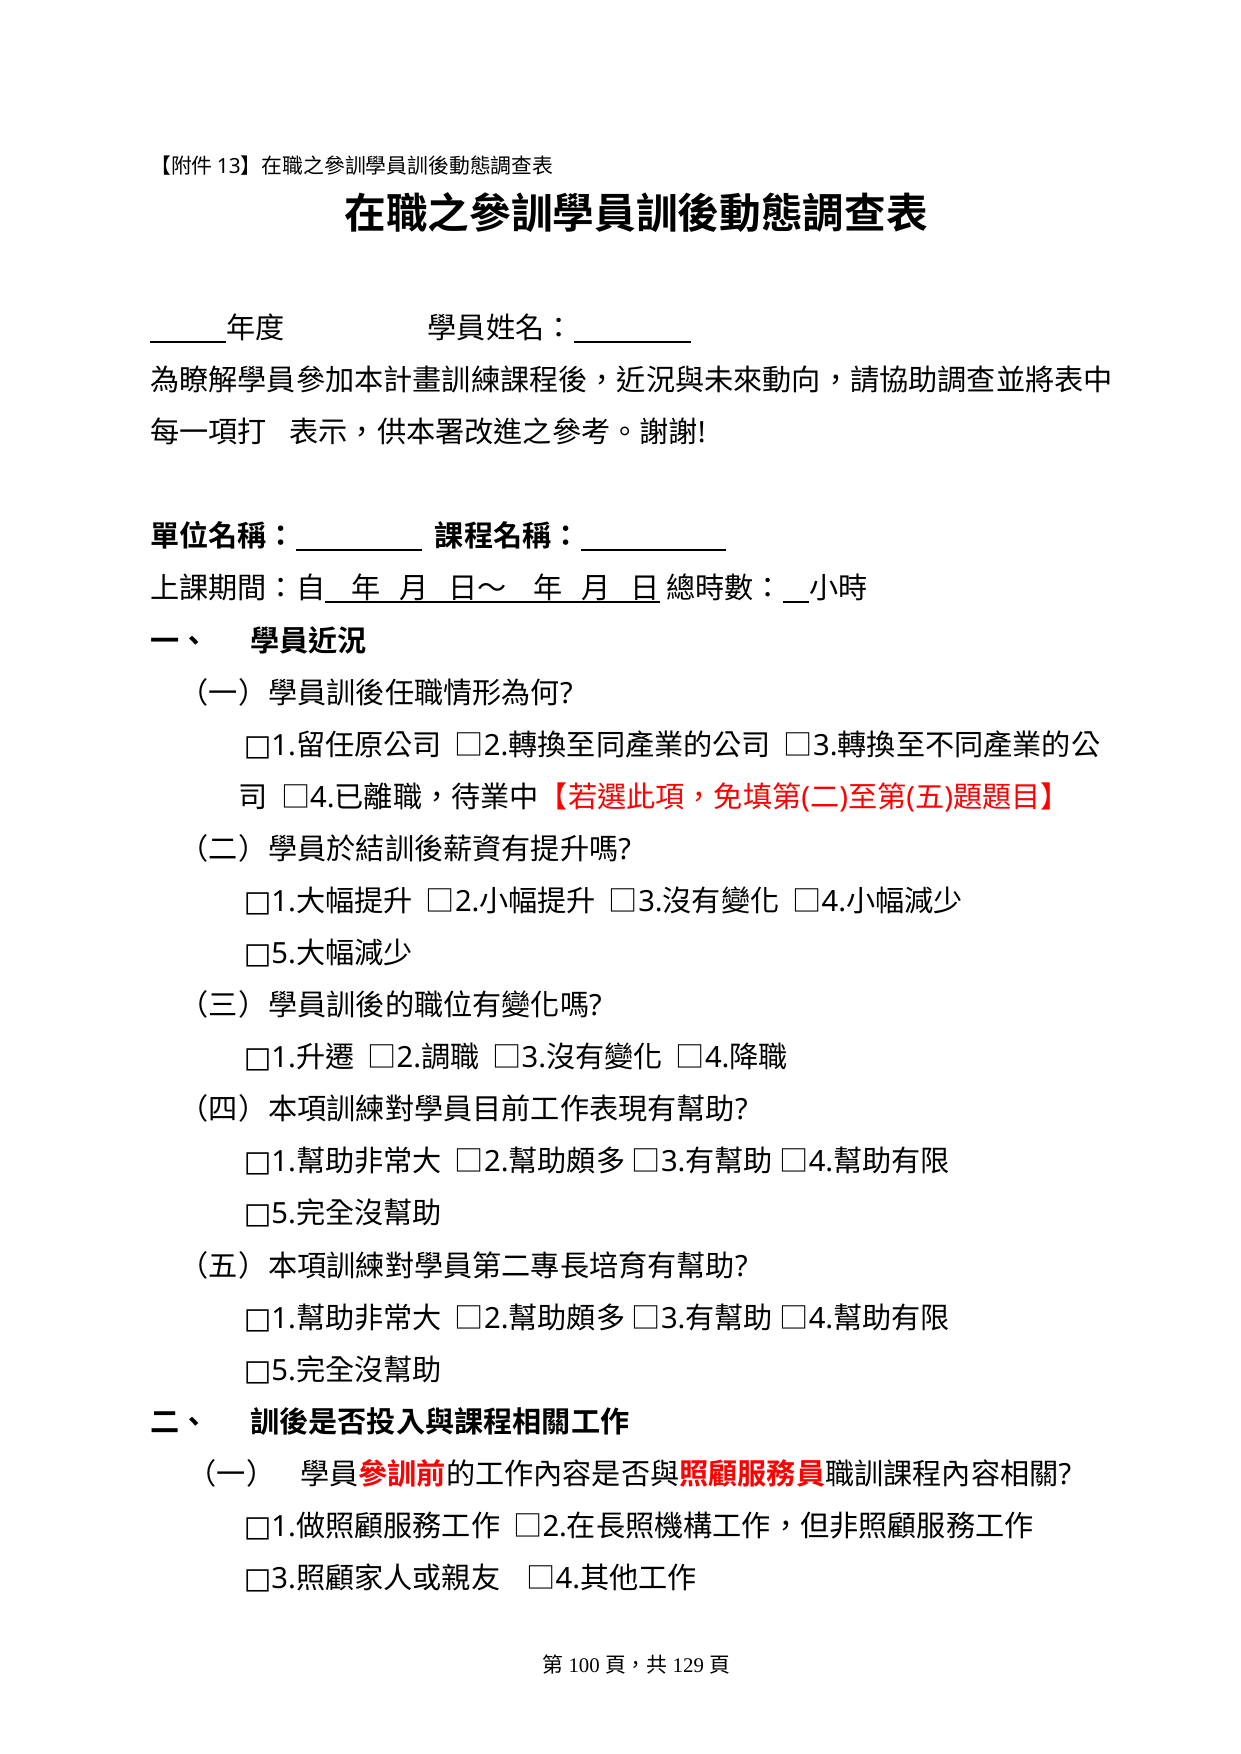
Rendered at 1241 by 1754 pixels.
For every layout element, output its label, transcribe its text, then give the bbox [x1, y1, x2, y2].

list 學員訓後任職情形為何? [179, 661, 1122, 713]
text □1.留任原公司 □2.轉換至同產業的公司 □3.轉換至不同產業的公司 □4.已離職，待業中【若選此項，免填第(二)至第(五)題題目】 [239, 713, 1122, 818]
text □1.大幅提升 □2.小幅提升 □3.沒有變化 □4.小幅減少 [200, 870, 1122, 922]
text □5.完全沒幫助 [200, 1338, 1122, 1391]
text □5.完全沒幫助 [200, 1182, 1122, 1234]
list 學員近況 [150, 609, 1122, 661]
text □1.幫助非常大 □2.幫助頗多 □3.有幫助 □4.幫助有限 [200, 1286, 1122, 1338]
text 上課期間：自 年 月 日～ 年 月 日 總時數： 小時 [150, 557, 1122, 609]
list 本項訓練對學員第二專長培育有幫助? [179, 1234, 1122, 1286]
list 學員參訓前的工作內容是否與照顧服務員職訓課程內容相關? [187, 1443, 1122, 1495]
text □5.大幅減少 [200, 922, 1122, 974]
text 年度 學員姓名： [150, 297, 1122, 349]
text □1.幫助非常大 □2.幫助頗多 □3.有幫助 □4.幫助有限 [200, 1130, 1122, 1182]
text □1.做照顧服務工作 □2.在長照機構工作，但非照顧服務工作 [200, 1495, 1122, 1547]
text 在職之參訓學員訓後動態調查表 [150, 180, 1122, 240]
list 學員訓後的職位有變化嗎? [179, 974, 1122, 1026]
text 單位名稱： 課程名稱： [150, 505, 1122, 557]
list 本項訓練對學員目前工作表現有幫助? [179, 1078, 1122, 1130]
text □1.升遷 □2.調職 □3.沒有變化 □4.降職 [200, 1026, 1122, 1078]
list 訓後是否投入與課程相關工作 [150, 1391, 1122, 1443]
subtitle 【附件13】在職之參訓學員訓後動態調查表 [150, 149, 1122, 180]
text 為瞭解學員參加本計畫訓練課程後，近況與未來動向，請協助調查並將表中每一項打表示，供本署改進之參考。謝謝! [150, 349, 1122, 453]
list 學員於結訓後薪資有提升嗎? [179, 818, 1122, 870]
text □3.照顧家人或親友 □4.其他工作 [200, 1547, 1122, 1599]
